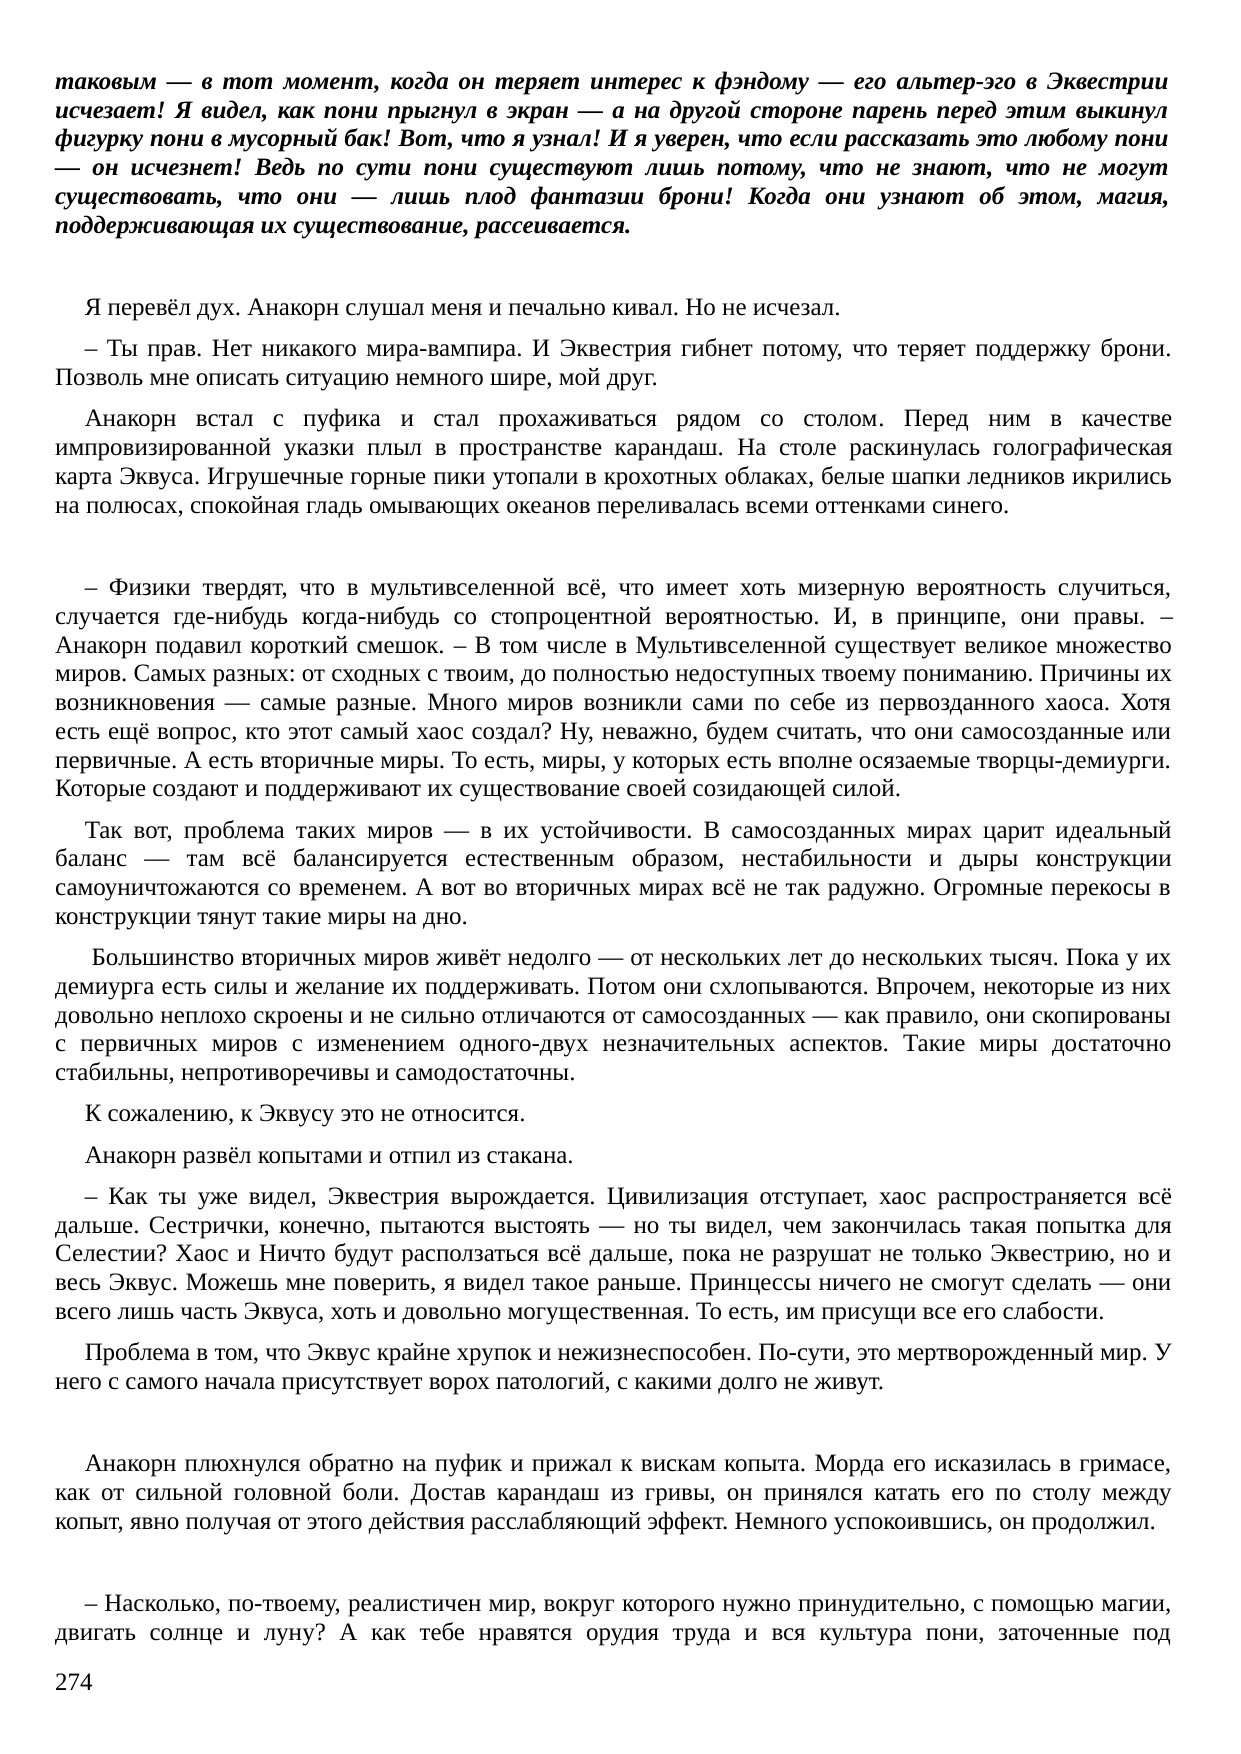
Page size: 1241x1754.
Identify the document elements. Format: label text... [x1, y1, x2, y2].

text Анакорн плюхнулся обратно на пуфик и прижал к вискам копыта. Морда его исказилась в гримасе, как от сильной головной боли. Достав карандаш из гривы, он принялся катать его по столу между копыт, явно получая от этого действия расслабляющий эффект. Немного успокоившись, он продолжил. [55, 1448, 1173, 1535]
text – Ты прав. Нет никакого мира-вампира. И Эквестрия гибнет потому, что теряет поддержку брони. Позволь мне описать ситуацию немного шире, мой друг. [55, 333, 1173, 391]
text таковым — в тот момент, когда он теряет интерес к фэндому — его альтер-эго в Эквестрии исчезает! Я видел, как пони прыгнул в экран — а на другой стороне парень перед этим выкинул фигурку пони в мусорный бак! Вот, что я узнал! И я уверен, что если рассказать это любому пони — он исчезнет! Ведь по сути пони существуют лишь потому, что не знают, что не могут существовать, что они — лишь плод фантазии брони! Когда они узнают об этом, магия, поддерживающая их существование, рассеивается. [55, 66, 1173, 238]
text Так вот, проблема таких миров — в их устойчивости. В самосозданных мирах царит идеальный баланс — там всё балансируется естественным образом, нестабильности и дыры конструкции самоуничтожаются со временем. А вот во вторичных мирах всё не так радужно. Огромные перекосы в конструкции тянут такие миры на дно. [55, 815, 1173, 930]
text К сожалению, к Эквусу это не относится. [55, 1098, 1173, 1127]
text – Физики твердят, что в мультивселенной всё, что имеет хоть мизерную вероятность случиться, случается где-нибудь когда-нибудь со стопроцентной вероятностью. И, в принципе, они правы. – Анакорн подавил короткий смешок. – В том числе в Мультивселенной существует великое множество миров. Самых разных: от сходных с твоим, до полностью недоступных твоему пониманию. Причины их возникновения — самые разные. Много миров возникли сами по себе из первозданного хаоса. Хотя есть ещё вопрос, кто этот самый хаос создал? Ну, неважно, будем считать, что они самосозданные или первичные. А есть вторичные миры. То есть, миры, у которых есть вполне осязаемые творцы-демиурги. Которые создают и поддерживают их существование своей созидающей силой. [55, 572, 1173, 802]
text – Как ты уже видел, Эквестрия вырождается. Цивилизация отступает, хаос распространяется всё дальше. Сестрички, конечно, пытаются выстоять — но ты видел, чем закончилась такая попытка для Селестии? Хаос и Ничто будут расползаться всё дальше, пока не разрушат не только Эквестрию, но и весь Эквус. Можешь мне поверить, я видел такое раньше. Принцессы ничего не смогут сделать — они всего лишь часть Эквуса, хоть и довольно могущественная. То есть, им присущи все его слабости. [55, 1181, 1173, 1325]
text – Насколько, по-твоему, реалистичен мир, вокруг которого нужно принудительно, с помощью магии, двигать солнце и луну? А как тебе нравятся орудия труда и вся культура пони, заточенные под [55, 1588, 1173, 1646]
text Проблема в том, что Эквус крайне хрупок и нежизнеспособен. По-сути, это мертворожденный мир. У него с самого начала присутствует ворох патологий, с какими долго не живут. [55, 1337, 1173, 1395]
text Я перевёл дух. Анакорн слушал меня и печально кивал. Но не исчезал. [55, 292, 1173, 321]
text Большинство вторичных миров живёт недолго — от нескольких лет до нескольких тысяч. Пока у их демиурга есть силы и желание их поддерживать. Потом они схлопываются. Впрочем, некоторые из них довольно неплохо скроены и не сильно отличаются от самосозданных — как правило, они скопированы с первичных миров с изменением одного-двух незначительных аспектов. Такие миры достаточно стабильны, непротиворечивы и самодостаточны. [55, 942, 1173, 1086]
text Анакорн встал с пуфика и стал прохаживаться рядом со столом. Перед ним в качестве импровизированной указки плыл в пространстве карандаш. На столе раскинулась голографическая карта Эквуса. Игрушечные горные пики утопали в крохотных облаках, белые шапки ледников икрились на полюсах, спокойная гладь омывающих океанов переливалась всеми оттенками синего. [55, 403, 1173, 518]
text Анакорн развёл копытами и отпил из стакана. [55, 1140, 1173, 1168]
